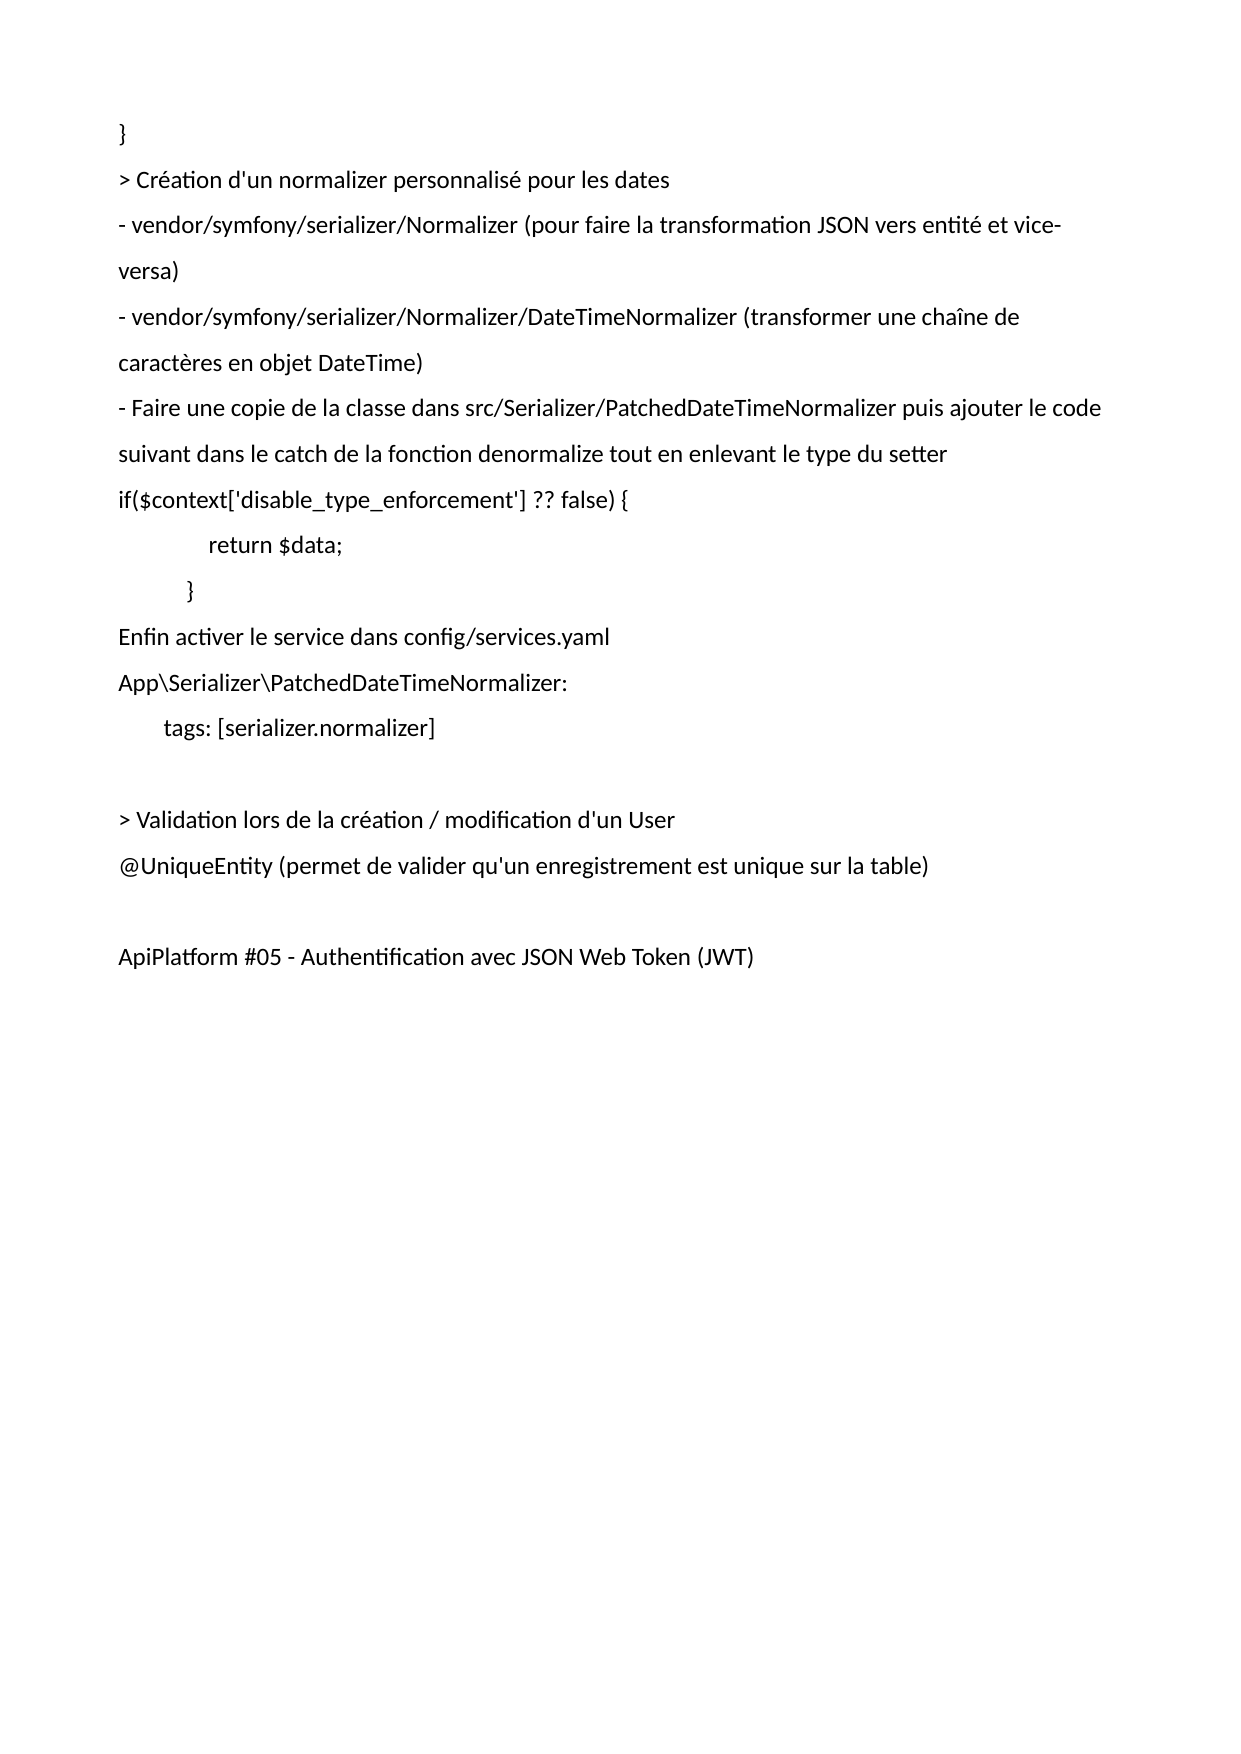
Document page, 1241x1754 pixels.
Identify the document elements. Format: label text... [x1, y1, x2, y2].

text Enfin activer le service dans config/services.yaml [118, 621, 1122, 652]
text > Validation lors de la création / modification d'un User [118, 804, 1122, 834]
text ApiPlatform #05 - Authentification avec JSON Web Token (JWT) [118, 941, 1122, 972]
text - vendor/symfony/serializer/Normalizer/DateTimeNormalizer (transformer une chaîne de caractères en objet DateTime) [118, 301, 1122, 377]
text return $data; [118, 530, 1122, 560]
text if($context['disable_type_enforcement'] ?? false) { [118, 484, 1122, 514]
text tags: [serializer.normalizer] [118, 713, 1122, 743]
text - Faire une copie de la classe dans src/Serializer/PatchedDateTimeNormalizer puis ajouter le code suivant dans le catch de la fonction denormalize tout en enlevant le type du setter [118, 392, 1122, 469]
text App\Serializer\PatchedDateTimeNormalizer: [118, 667, 1122, 697]
text > Création d'un normalizer personnalisé pour les dates [118, 164, 1122, 194]
text - vendor/symfony/serializer/Normalizer (pour faire la transformation JSON vers entité et vice-versa) [118, 209, 1122, 286]
text @UniqueEntity (permet de valider qu'un enregistrement est unique sur la table) [118, 850, 1122, 880]
text } [118, 118, 1122, 149]
text } [118, 575, 1122, 606]
